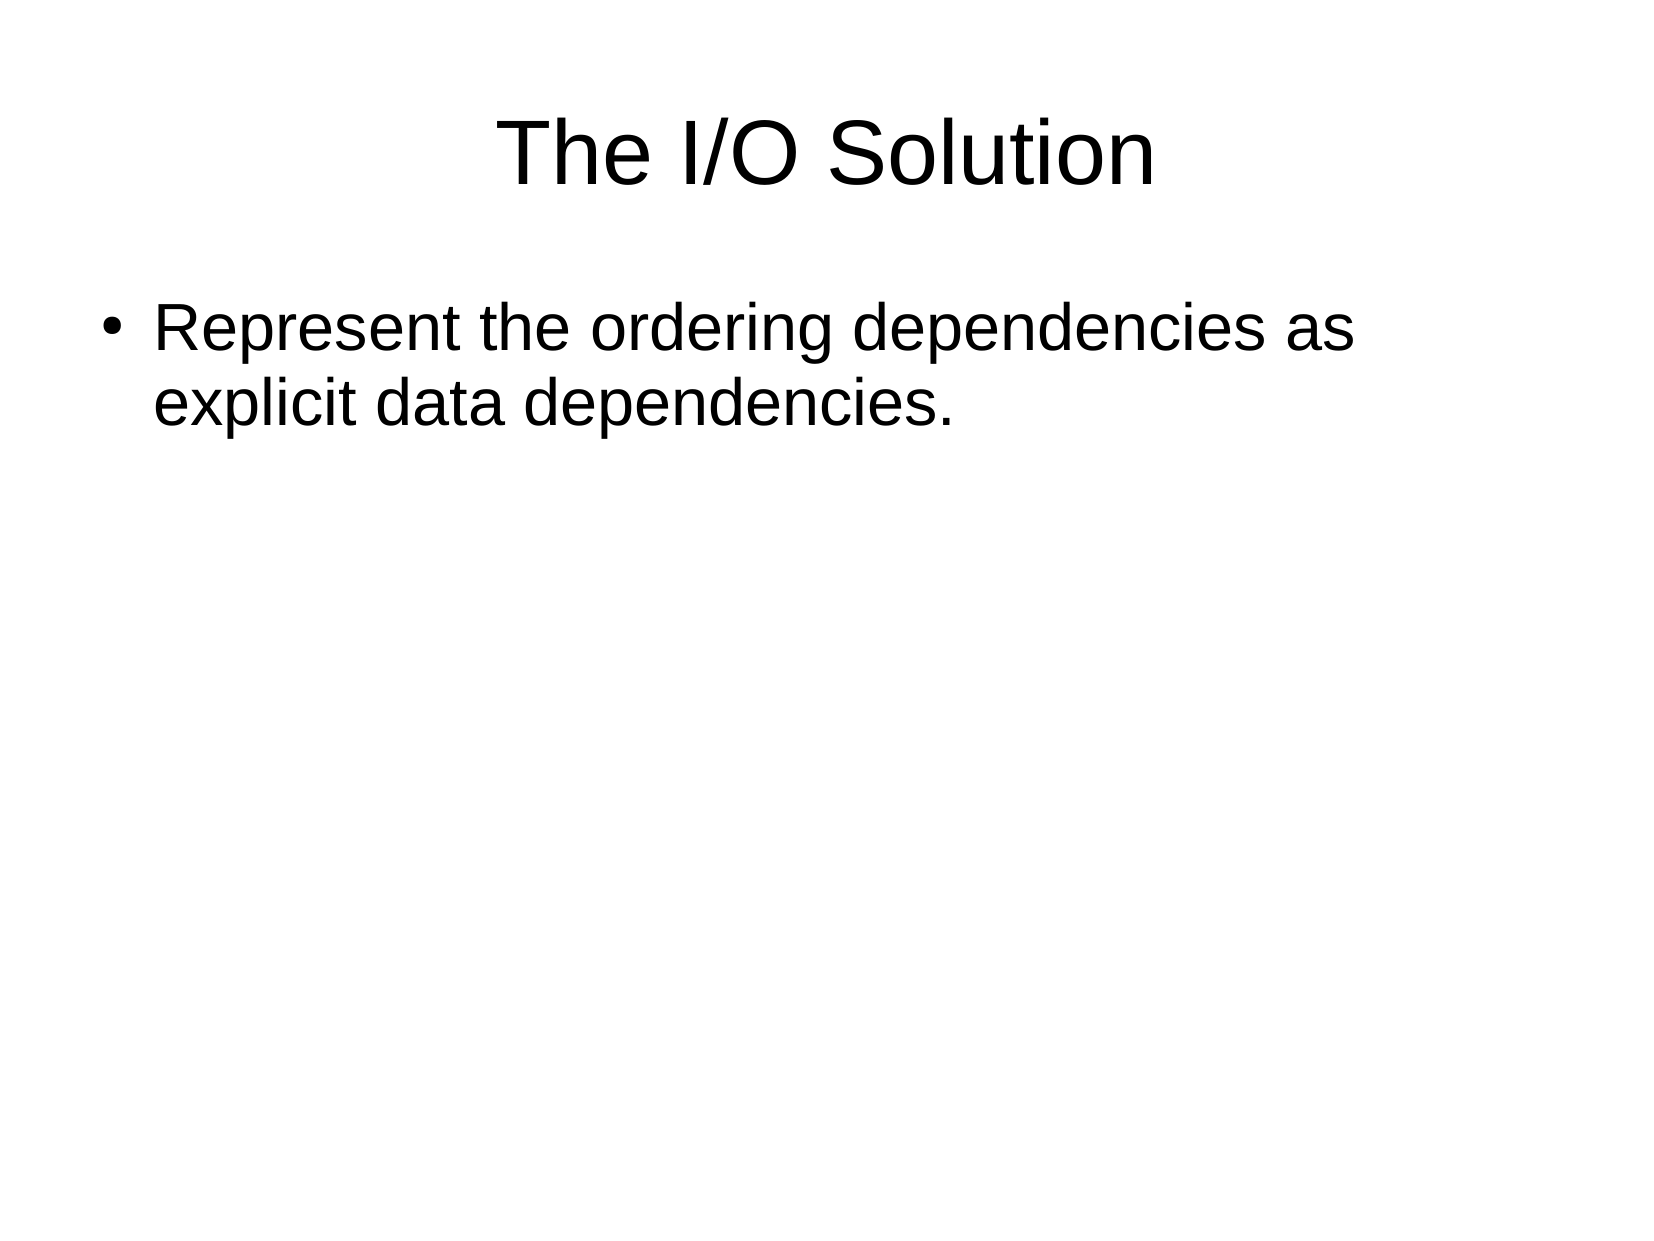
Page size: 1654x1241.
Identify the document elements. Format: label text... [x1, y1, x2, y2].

list Represent the ordering dependencies as explicit data dependencies. [82, 290, 1571, 1010]
title The I/O Solution [82, 49, 1571, 257]
